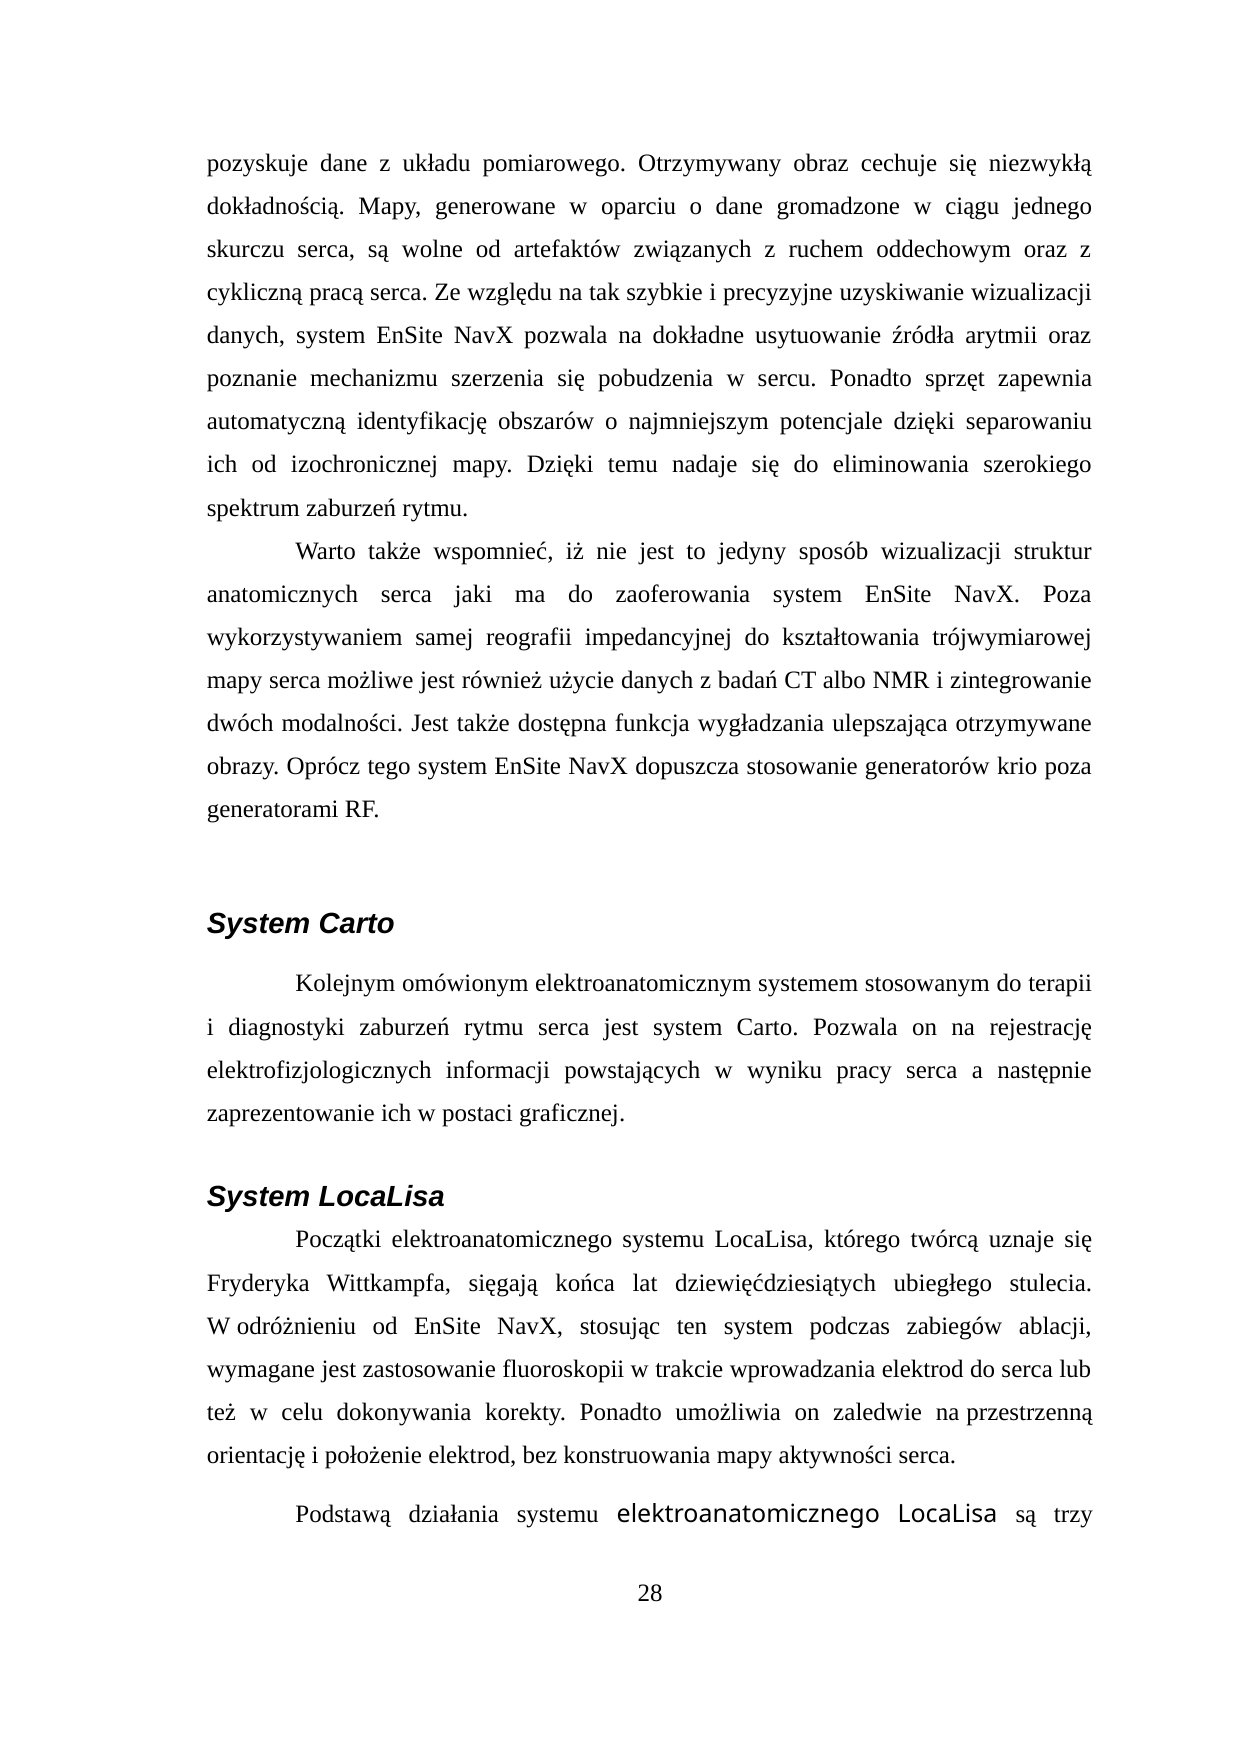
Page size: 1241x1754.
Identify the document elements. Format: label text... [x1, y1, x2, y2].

text Początki elektroanatomicznego systemu LocaLisa, którego twórcą uznaje się Fryderyka Wittkampfa, sięgają końca lat dziewięćdziesiątych ubiegłego stulecia. W odróżnieniu od EnSite NavX, stosując ten system podczas zabiegów ablacji, wymagane jest zastosowanie fluoroskopii w trakcie wprowadzania elektrod do serca lub też w celu dokonywania korekty. Ponadto umożliwia on zaledwie na przestrzenną orientację i położenie elektrod, bez konstruowania mapy aktywności serca. [207, 1224, 1093, 1469]
subtitle System LocaLisa [207, 1178, 1093, 1212]
text Kolejnym omówionym elektroanatomicznym systemem stosowanym do terapii i diagnostyki zaburzeń rytmu serca jest system Carto. Pozwala on na rejestrację elektrofizjologicznych informacji powstających w wyniku pracy serca a następnie zaprezentowanie ich w postaci graficznej. [207, 968, 1093, 1127]
subtitle System Carto [207, 906, 1093, 939]
text Warto także wspomnieć, iż nie jest to jedyny sposób wizualizacji struktur anatomicznych serca jaki ma do zaoferowania system EnSite NavX. Poza wykorzystywaniem samej reografii impedancyjnej do kształtowania trójwymiarowej mapy serca możliwe jest również użycie danych z badań CT albo NMR i zintegrowanie dwóch modalności. Jest także dostępna funkcja wygładzania ulepszająca otrzymywane obrazy. Oprócz tego system EnSite NavX dopuszcza stosowanie generatorów krio poza generatorami RF. [207, 536, 1093, 823]
text Podstawą działania systemu elektroanatomicznego LocaLisa są trzy [207, 1496, 1093, 1530]
text pozyskuje dane z układu pomiarowego. Otrzymywany obraz cechuje się niezwykłą dokładnością. Mapy, generowane w oparciu o dane gromadzone w ciągu jednego skurczu serca, są wolne od artefaktów związanych z ruchem oddechowym oraz z cykliczną pracą serca. Ze względu na tak szybkie i precyzyjne uzyskiwanie wizualizacji danych, system EnSite NavX pozwala na dokładne usytuowanie źródła arytmii oraz poznanie mechanizmu szerzenia się pobudzenia w sercu. Ponadto sprzęt zapewnia automatyczną identyfikację obszarów o najmniejszym potencjale dzięki separowaniu ich od izochronicznej mapy. Dzięki temu nadaje się do eliminowania szerokiego spektrum zaburzeń rytmu. [207, 148, 1093, 521]
